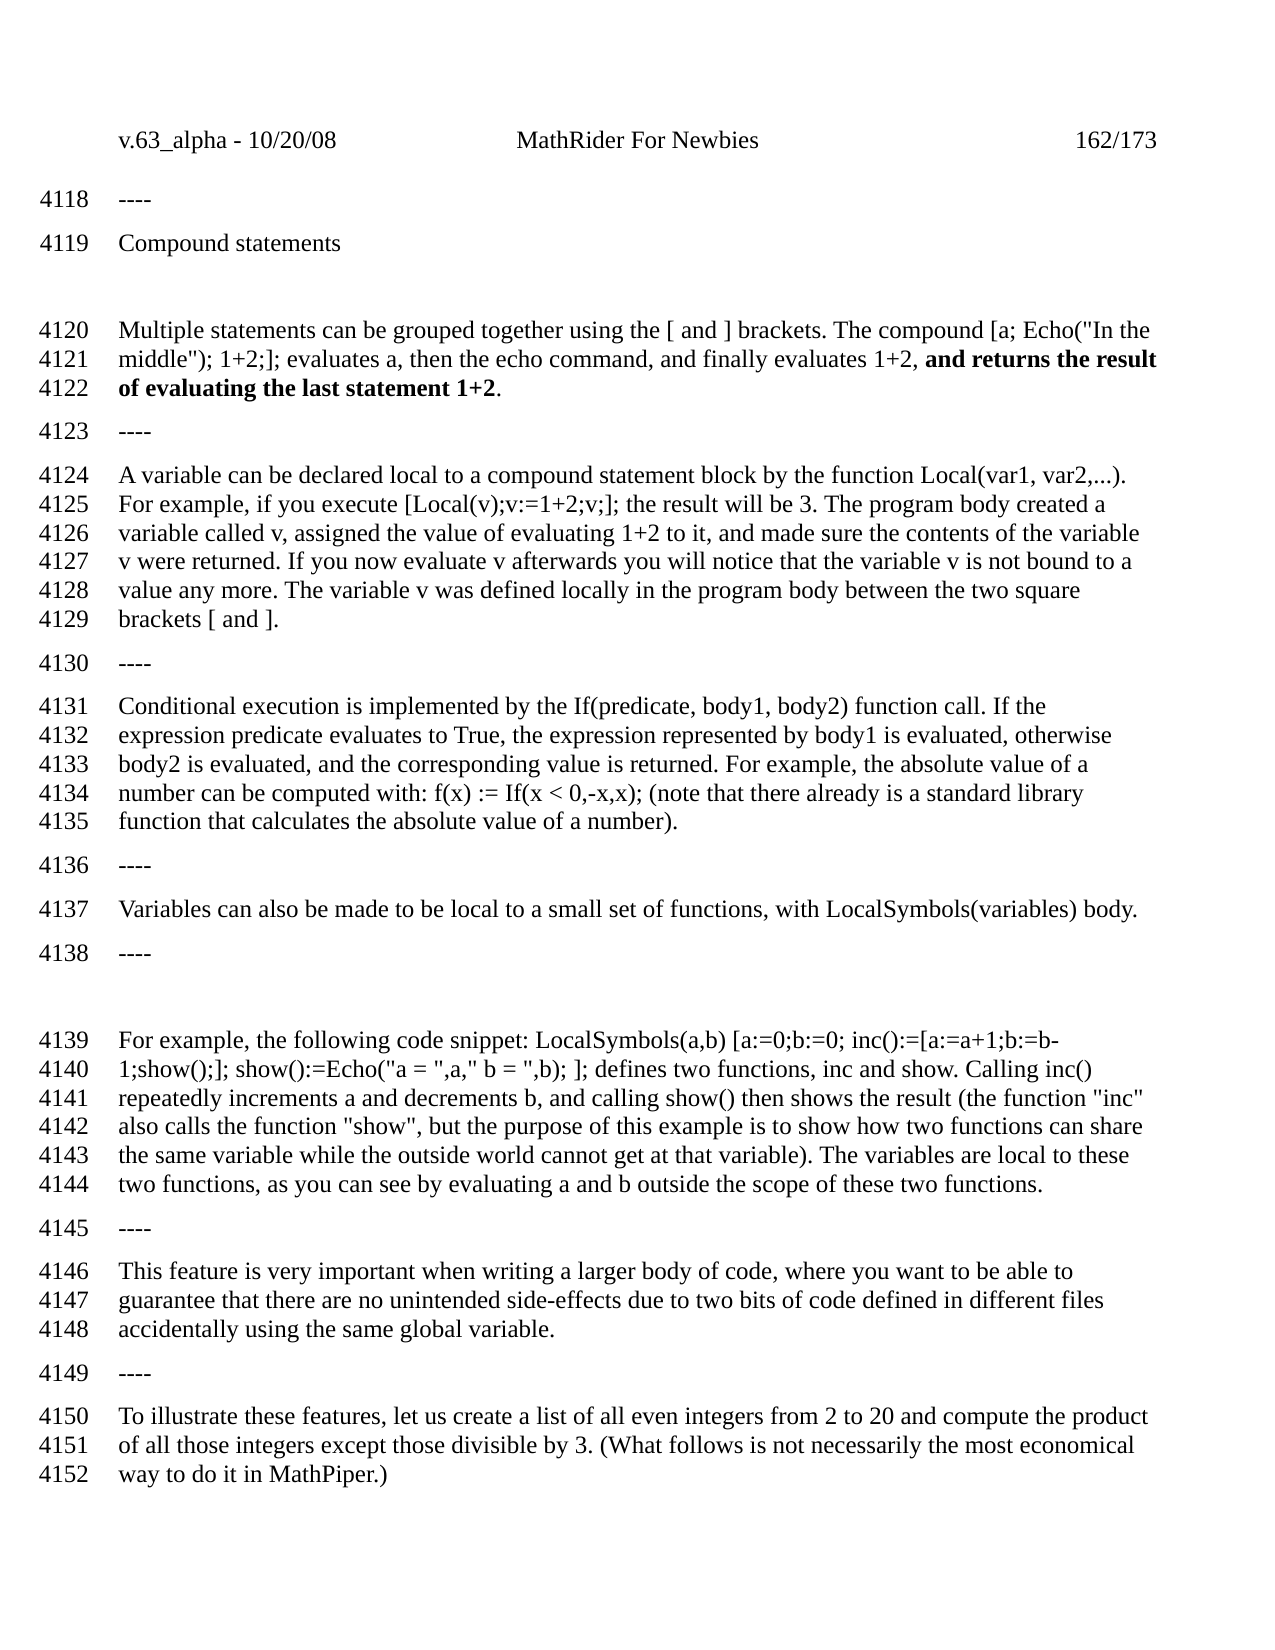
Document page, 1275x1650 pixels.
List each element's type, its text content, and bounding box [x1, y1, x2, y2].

text A variable can be declared local to a compound statement block by the function Local(var1, var2,...). For example, if you execute [Local(v);v:=1+2;v;]; the result will be 3. The program body created a variable called v, assigned the value of evaluating 1+2 to it, and made sure the contents of the variable v were returned. If you now evaluate v afterwards you will notice that the variable v is not bound to a value any more. The variable v was defined locally in the program body between the two square brackets [ and ]. [118, 460, 1157, 633]
text ---- [118, 416, 1157, 445]
text ---- [118, 850, 1157, 879]
text Compound statements [118, 228, 1157, 256]
text ---- [118, 1358, 1157, 1386]
text Conditional execution is implemented by the If(predicate, body1, body2) function call. If the expression predicate evaluates to True, the expression represented by body1 is evaluated, otherwise body2 is evaluated, and the corresponding value is returned. For example, the absolute value of a number can be computed with: f(x) := If(x < 0,-x,x); (note that there already is a standard library function that calculates the absolute value of a number). [118, 691, 1157, 835]
text ---- [118, 1213, 1157, 1241]
text For example, the following code snippet: LocalSymbols(a,b) [a:=0;b:=0; inc():=[a:=a+1;b:=b-1;show();]; show():=Echo("a = ",a," b = ",b); ]; defines two functions, inc and show. Calling inc() repeatedly increments a and decrements b, and calling show() then shows the result (the function "inc" also calls the function "show", but the purpose of this example is to show how two functions can share the same variable while the outside world cannot get at that variable). The variables are local to these two functions, as you can see by evaluating a and b outside the scope of these two functions. [118, 1025, 1157, 1198]
text To illustrate these features, let us create a list of all even integers from 2 to 20 and compute the product of all those integers except those divisible by 3. (What follows is not necessarily the most economical way to do it in MathPiper.) [118, 1401, 1157, 1488]
text ---- [118, 184, 1157, 213]
text ---- [118, 648, 1157, 676]
text This feature is very important when writing a larger body of code, where you want to be able to guarantee that there are no unintended side-effects due to two bits of code defined in different files accidentally using the same global variable. [118, 1256, 1157, 1343]
text ---- [118, 938, 1157, 966]
text Variables can also be made to be local to a small set of functions, with LocalSymbols(variables) body. [118, 894, 1157, 923]
text Multiple statements can be grouped together using the [ and ] brackets. The compound [a; Echo("In the middle"); 1+2;]; evaluates a, then the echo command, and finally evaluates 1+2, and returns the result of evaluating the last statement 1+2. [118, 315, 1157, 401]
